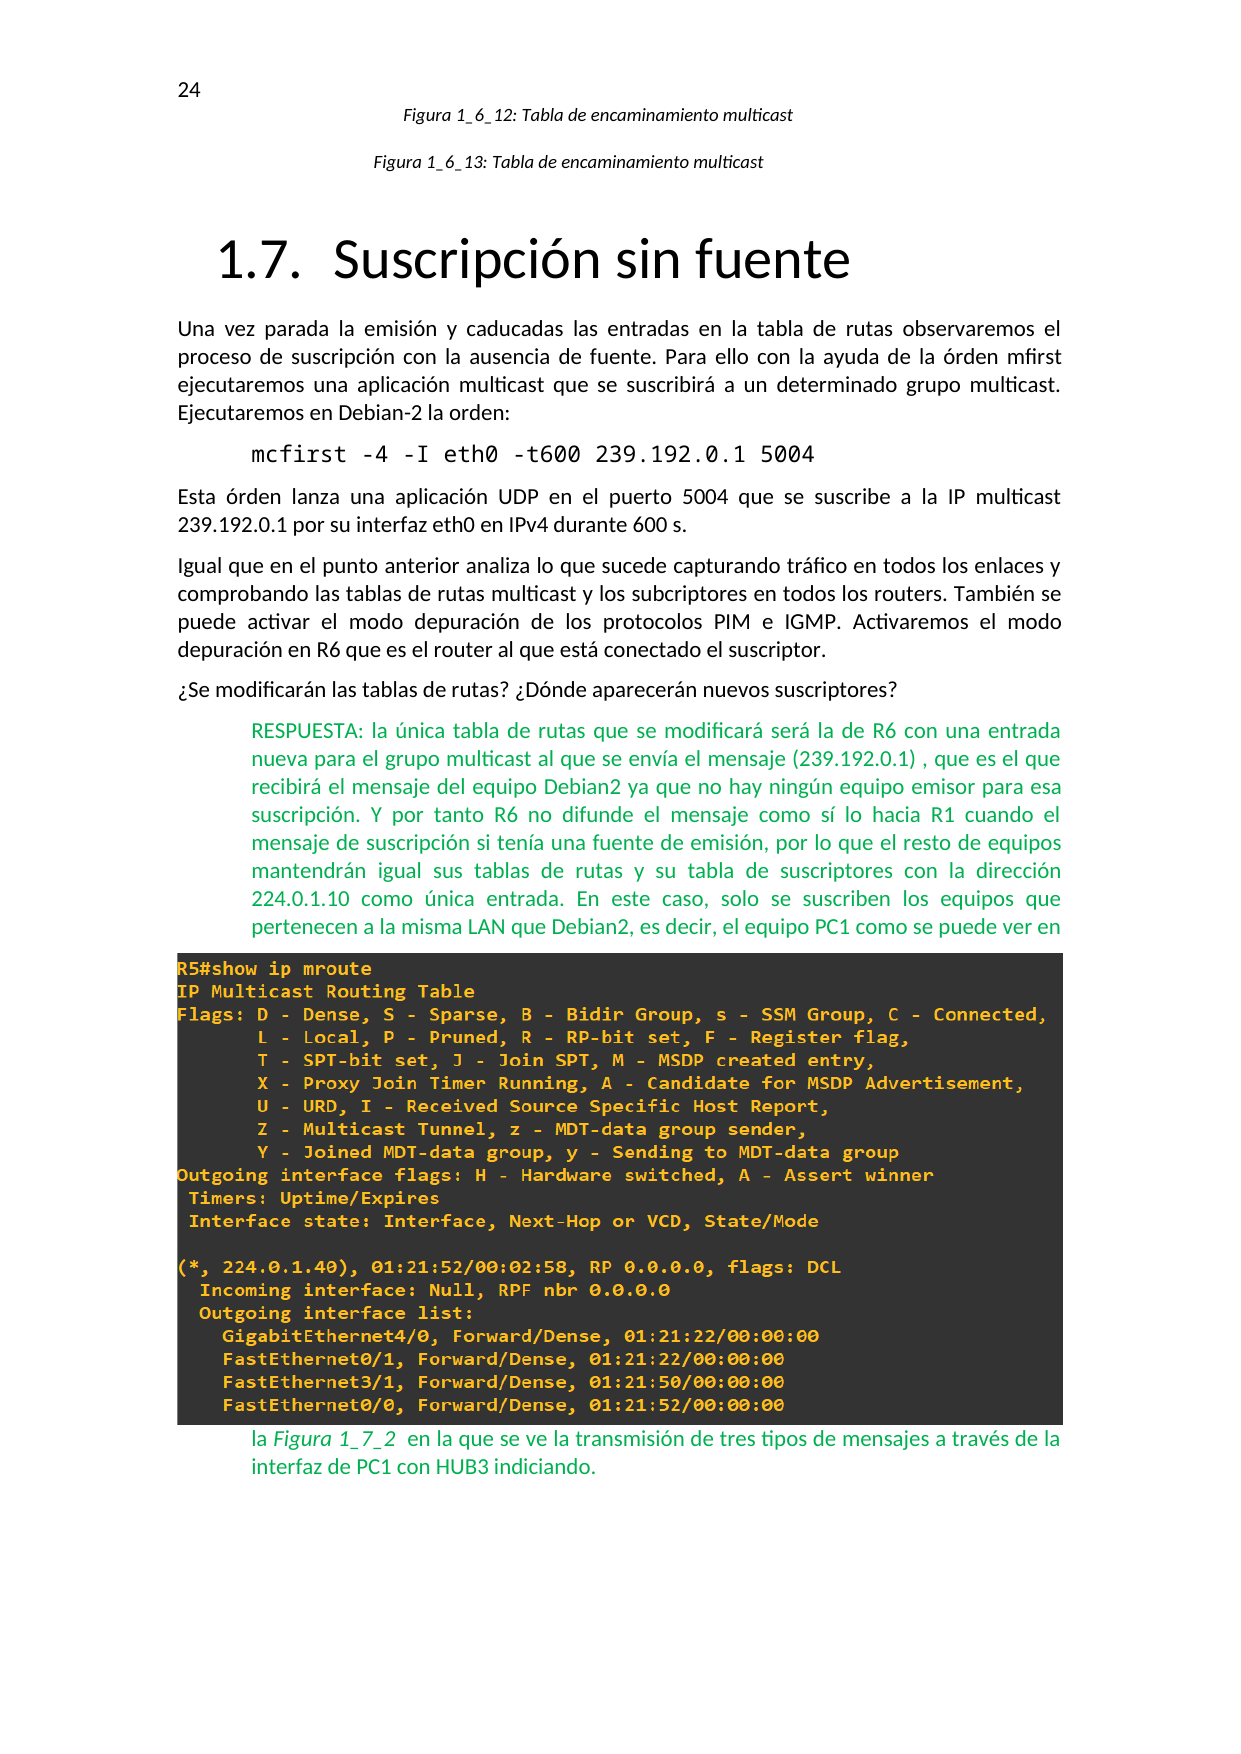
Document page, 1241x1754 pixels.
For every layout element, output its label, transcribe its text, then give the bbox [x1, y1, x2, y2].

text RESPUESTA: la única tabla de rutas que se modificará será la de R6 con una entrada nueva para el grupo multicast al que se envía el mensaje (239.192.0.1) , que es el que recibirá el mensaje del equipo Debian2 ya que no hay ningún equipo emisor para esa suscripción. Y por tanto R6 no difunde el mensaje como sí lo hacia R1 cuando el mensaje de suscripción si tenía una fuente de emisión, por lo que el resto de equipos mantendrán igual sus tablas de rutas y su tabla de suscriptores con la dirección 224.0.1.10 como única entrada. En este caso, solo se suscriben los equipos que pertenecen a la misma LAN que Debian2, es decir, el equipo PC1 como se puede ver en [251, 716, 1063, 953]
text Figura 1_6_13: Tabla de encaminamiento multicast [251, 150, 1063, 173]
text Una vez parada la emisión y caducadas las entradas en la tabla de rutas observaremos el proceso de suscripción con la ausencia de fuente. Para ello con la ayuda de la órden mfirst ejecutaremos una aplicación multicast que se suscribirá a un determinado grupo multicast. Ejecutaremos en Debian-2 la orden: [177, 314, 1063, 426]
text Igual que en el punto anterior analiza lo que sucede capturando tráfico en todos los enlaces y comprobando las tablas de rutas multicast y los subcriptores en todos los routers. También se puede activar el modo depuración de los protocolos PIM e IGMP. Activaremos el modo depuración en R6 que es el router al que está conectado el suscriptor. [177, 551, 1063, 663]
text Esta órden lanza una aplicación UDP en el puerto 5004 que se suscribe a la IP multicast 239.192.0.1 por su interfaz eth0 en IPv4 durante 600 s. [177, 482, 1063, 538]
text mcfirst -4 -I eth0 -t600 239.192.0.1 5004 [251, 438, 1063, 470]
subtitle Suscripción sin fuente [215, 222, 1063, 293]
text Figura 1_6_12: Tabla de encaminamiento multicast [251, 103, 1063, 126]
text ¿Se modificarán las tablas de rutas? ¿Dónde aparecerán nuevos suscriptores? [177, 675, 1063, 703]
text la Figura 1_7_2 en la que se ve la transmisión de tres tipos de mensajes a través de la interfaz de PC1 con HUB3 indiciando. [251, 1425, 1063, 1480]
